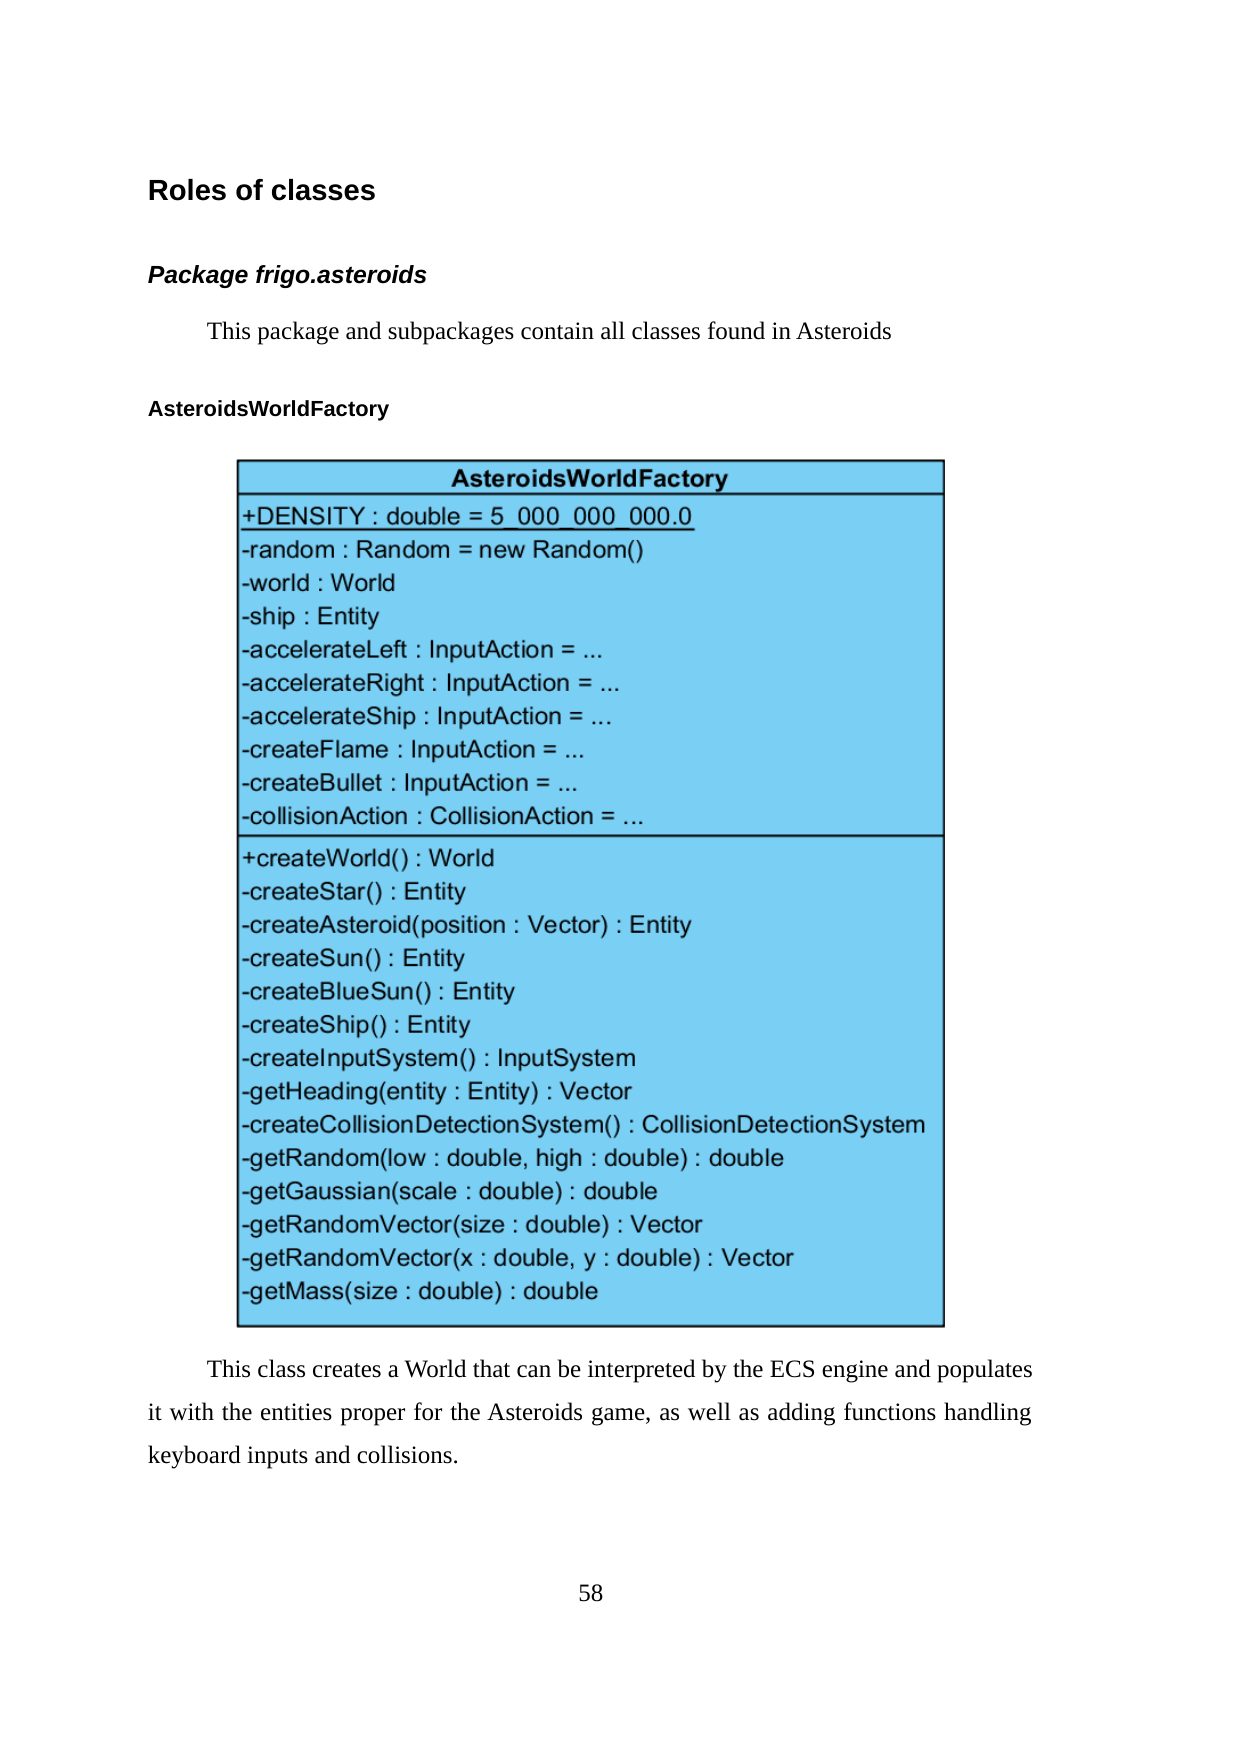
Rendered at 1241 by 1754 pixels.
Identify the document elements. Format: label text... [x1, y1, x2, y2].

subtitle Roles of classes [148, 173, 1033, 206]
text This package and subpackages contain all classes found in Asteroids [148, 316, 1033, 344]
subtitle AsteroidsWorldFactory [148, 396, 1033, 422]
text This class creates a World that can be interpreted by the ECS engine and populates it with the entities proper for the Asteroids game, as well as adding functions handling keyboard inputs and collisions. [148, 1354, 1033, 1469]
picture [236, 459, 945, 1328]
subtitle Package frigo.asteroids [148, 260, 1033, 289]
